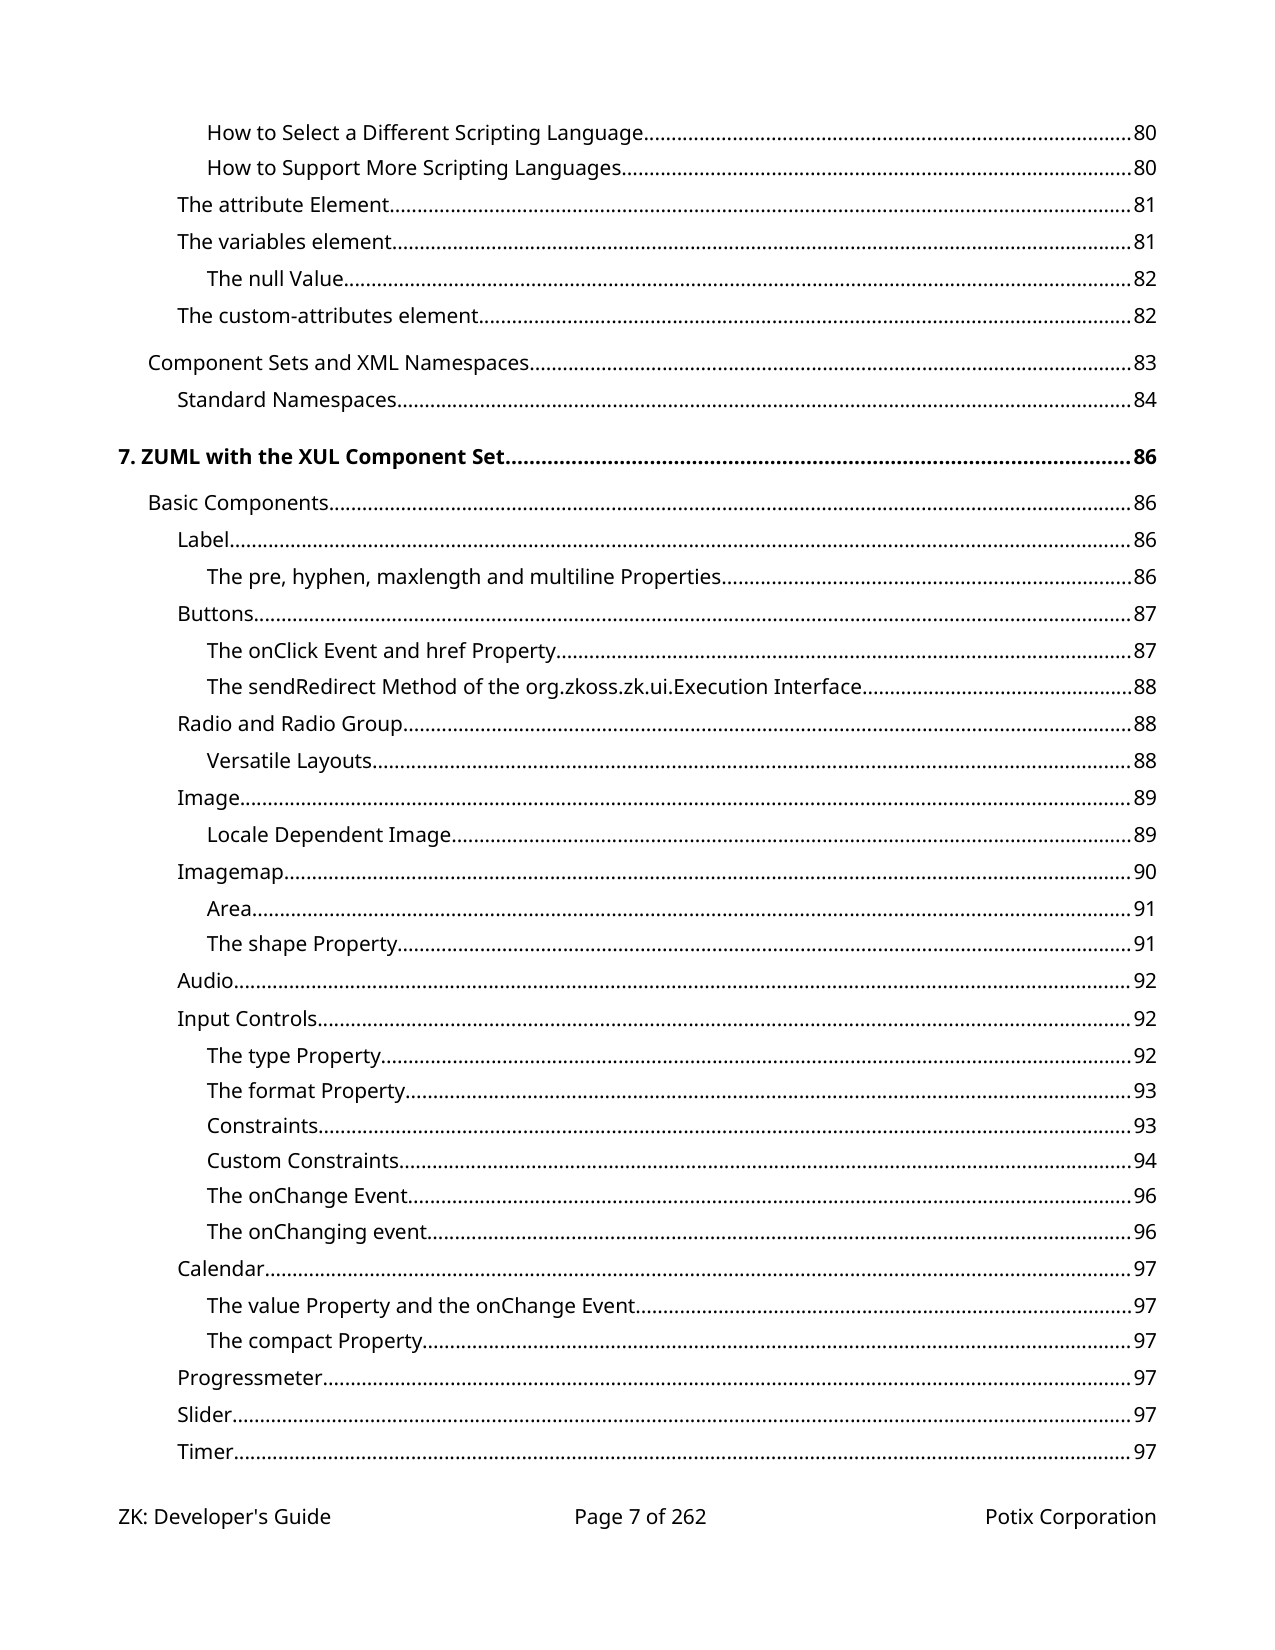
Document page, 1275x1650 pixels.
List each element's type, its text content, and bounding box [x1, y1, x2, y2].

text Versatile Layouts 88 [207, 746, 1157, 774]
text Radio and Radio Group 88 [177, 709, 1157, 737]
text Image 89 [177, 783, 1157, 811]
text The null Value 82 [207, 264, 1157, 293]
text Basic Components 86 [148, 488, 1157, 517]
text The onClick Event and href Property 87 [207, 637, 1157, 665]
text The sendRedirect Method of the org.zkoss.zk.ui.Execution Interface 88 [207, 672, 1157, 700]
text The attribute Element 81 [177, 190, 1157, 219]
text The custom-attributes element 82 [177, 302, 1157, 330]
text The pre, hyphen, maxlength and multiline Properties 86 [207, 562, 1157, 591]
text Progressmeter 97 [177, 1363, 1157, 1392]
text Timer 97 [177, 1437, 1157, 1466]
text Area 91 [207, 894, 1157, 923]
text The compact Property 97 [207, 1326, 1157, 1354]
text Buttons 87 [177, 599, 1157, 628]
text Constraints 93 [207, 1111, 1157, 1139]
text Calendar 97 [177, 1254, 1157, 1282]
text Component Sets and XML Namespaces 83 [148, 348, 1157, 376]
text Audio 92 [177, 967, 1157, 995]
text Slider 97 [177, 1400, 1157, 1429]
text How to Support More Scripting Languages 80 [207, 153, 1157, 182]
text Imagemap 90 [177, 857, 1157, 886]
text How to Select a Different Scripting Language 80 [207, 118, 1157, 146]
text 7. ZUML with the XUL Component Set 86 [118, 442, 1157, 471]
text The format Property 93 [207, 1076, 1157, 1104]
text Standard Namespaces 84 [177, 385, 1157, 413]
text The shape Property 91 [207, 929, 1157, 958]
text The onChange Event 96 [207, 1182, 1157, 1210]
text The onChanging event 96 [207, 1217, 1157, 1245]
text Custom Constraints 94 [207, 1146, 1157, 1175]
text Locale Dependent Image 89 [207, 820, 1157, 848]
text The value Property and the onChange Event 97 [207, 1291, 1157, 1319]
text Input Controls 92 [177, 1004, 1157, 1032]
text The type Property 92 [207, 1041, 1157, 1069]
text The variables element 81 [177, 227, 1157, 256]
text Label 86 [177, 525, 1157, 554]
